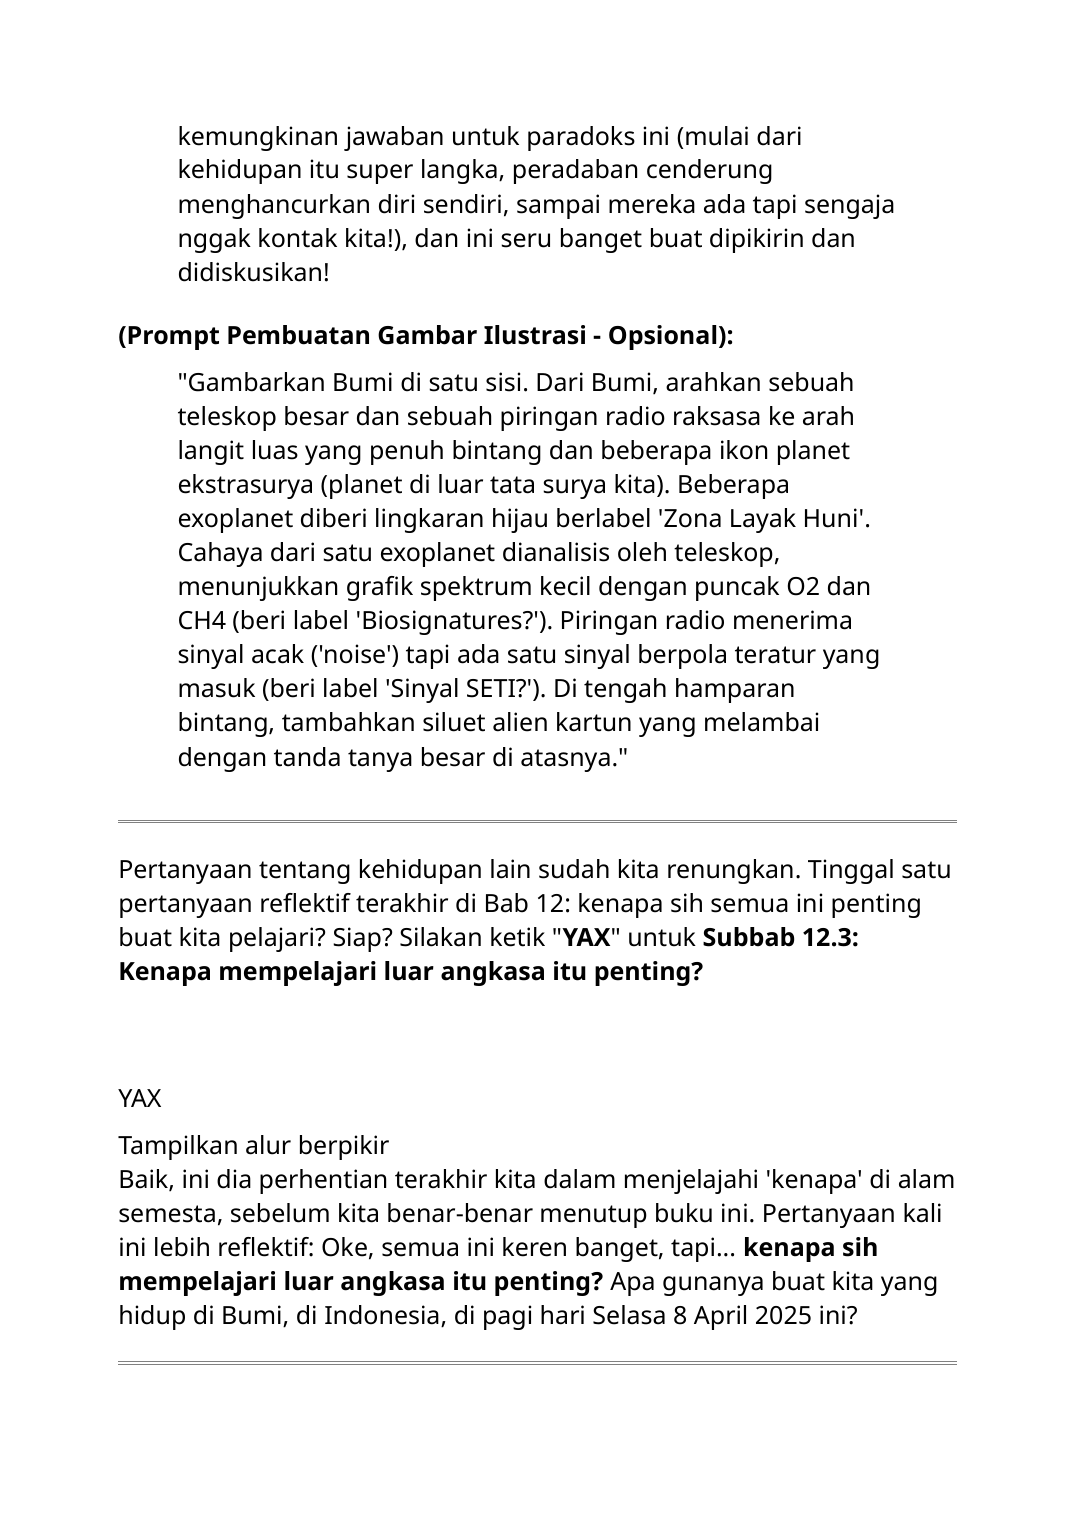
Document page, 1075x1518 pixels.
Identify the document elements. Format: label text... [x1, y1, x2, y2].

text YAX [118, 1081, 957, 1115]
text (Prompt Pembuatan Gambar Ilustrasi - Opsional): [118, 318, 957, 352]
text Tampilkan alur berpikir [118, 1127, 957, 1162]
text Baik, ini dia perhentian terakhir kita dalam menjelajahi 'kenapa' di alam semesta, sebelum kita benar-benar menutup buku ini. Pertanyaan kali ini lebih reflektif: Oke, semua ini keren banget, tapi... kenapa sih mempelajari luar angkasa itu penting? Apa gunanya buat kita yang hidup di Bumi, di Indonesia, di pagi hari Selasa 8 April 2025 ini? [118, 1162, 957, 1332]
text kemungkinan jawaban untuk paradoks ini (mulai dari kehidupan itu super langka, peradaban cenderung menghancurkan diri sendiri, sampai mereka ada tapi sengaja nggak kontak kita!), dan ini seru banget buat dipikirin dan didiskusikan! [177, 118, 898, 288]
text "Gambarkan Bumi di satu sisi. Dari Bumi, arahkan sebuah teleskop besar dan sebuah piringan radio raksasa ke arah langit luas yang penuh bintang dan beberapa ikon planet ekstrasurya (planet di luar tata surya kita). Beberapa exoplanet diberi lingkaran hijau berlabel 'Zona Layak Huni'. Cahaya dari satu exoplanet dianalisis oleh teleskop, menunjukkan grafik spektrum kecil dengan puncak O2 dan CH4 (beri label 'Biosignatures?'). Piringan radio menerima sinyal acak ('noise') tapi ada satu sinyal berpola teratur yang masuk (beri label 'Sinyal SETI?'). Di tengah hamparan bintang, tambahkan siluet alien kartun yang melambai dengan tanda tanya besar di atasnya." [177, 364, 898, 773]
text Pertanyaan tentang kehidupan lain sudah kita renungkan. Tinggal satu pertanyaan reflektif terakhir di Bab 12: kenapa sih semua ini penting buat kita pelajari? Siap? Silakan ketik "YAX" untuk Subbab 12.3: Kenapa mempelajari luar angkasa itu penting? [118, 852, 957, 988]
